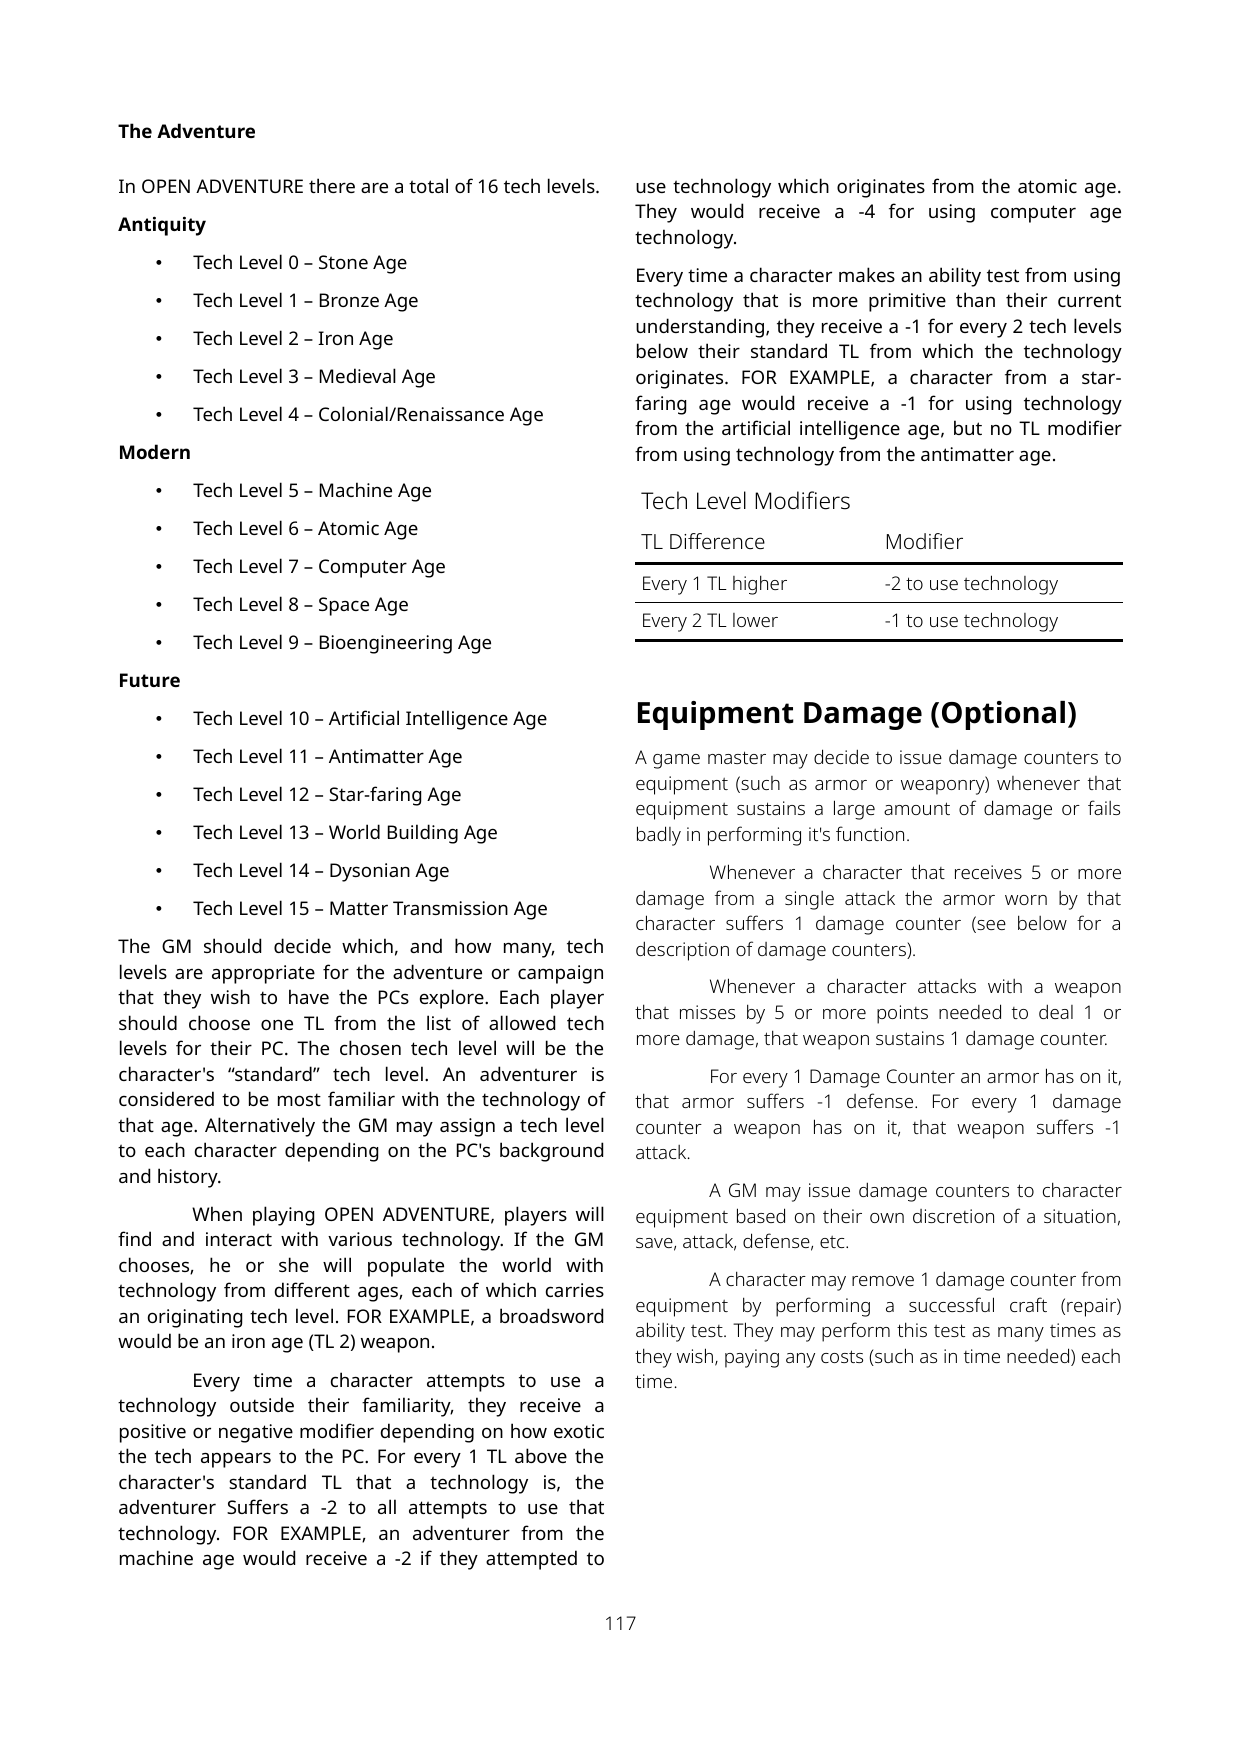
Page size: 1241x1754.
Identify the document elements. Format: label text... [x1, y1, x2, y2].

text A game master may decide to issue damage counters to equipment (such as armor or weaponry) whenever that equipment sustains a large amount of damage or fails badly in performing it's function. [635, 745, 1122, 847]
text Whenever a character attacks with a weapon that misses by 5 or more points needed to deal 1 or more damage, that weapon sustains 1 damage counter. [635, 974, 1122, 1050]
table_header Tech Level Modifiers [635, 479, 1122, 522]
list Tech Level 11 – Antimatter Age [156, 743, 605, 769]
list Tech Level 4 – Colonial/Renaissance Age [156, 401, 605, 427]
list Tech Level 6 – Atomic Age [156, 515, 605, 541]
text In OPEN ADVENTURE there are a total of 16 tech levels. [118, 173, 605, 199]
table_cell Modifier [879, 522, 1122, 561]
text When playing OPEN ADVENTURE, players will find and interact with various technology. If the GM chooses, he or she will populate the world with technology from different ages, each of which carries an originating tech level. FOR EXAMPLE, a broadsword would be an iron age (TL 2) weapon. [118, 1201, 605, 1354]
list Tech Level 10 – Artificial Intelligence Age [156, 705, 605, 731]
text Every time a character attempts to use a technology outside their familiarity, they receive a positive or negative modifier depending on how exotic the tech appears to the PC. For every 1 TL above the character's standard TL that a technology is, the adventurer Suffers a -2 to all attempts to use that technology. FOR EXAMPLE, an adventurer from the machine age would receive a -2 if they attempted to [118, 1367, 605, 1571]
table_cell Every 1 TL higher [635, 565, 879, 602]
text A character may remove 1 damage counter from equipment by performing a successful craft (repair) ability test. They may perform this test as many times as they wish, paying any costs (such as in time needed) each time. [635, 1267, 1122, 1394]
list Tech Level 9 – Bioengineering Age [156, 629, 605, 655]
list Tech Level 0 – Stone Age [156, 249, 605, 275]
list Tech Level 7 – Computer Age [156, 553, 605, 579]
list Tech Level 2 – Iron Age [156, 325, 605, 351]
table_cell Every 2 TL lower [635, 603, 879, 639]
list Tech Level 15 – Matter Transmission Age [156, 896, 605, 921]
text The GM should decide which, and how many, tech levels are appropriate for the adventure or campaign that they wish to have the PCs explore. Each player should choose one TL from the list of allowed tech levels for their PC. The chosen tech level will be the character's “standard” tech level. An adventurer is considered to be most familiar with the technology of that age. Alternatively the GM may assign a tech level to each character depending on the PC's background and history. [118, 933, 605, 1189]
list Tech Level 13 – World Building Age [156, 819, 605, 845]
text Future [118, 667, 605, 693]
text A GM may issue damage counters to character equipment based on their own discretion of a situation, save, attack, defense, etc. [635, 1177, 1122, 1254]
text Whenever a character that receives 5 or more damage from a single attack the armor worn by that character suffers 1 damage counter (see below for a description of damage counters). [635, 859, 1122, 961]
list Tech Level 3 – Medieval Age [156, 363, 605, 389]
list Tech Level 14 – Dysonian Age [156, 857, 605, 883]
table_cell -2 to use technology [879, 565, 1122, 602]
table_cell TL Difference [635, 522, 879, 561]
list Tech Level 12 – Star-faring Age [156, 781, 605, 807]
list Tech Level 1 – Bronze Age [156, 287, 605, 313]
list Tech Level 8 – Space Age [156, 591, 605, 617]
list Tech Level 5 – Machine Age [156, 477, 605, 503]
text For every 1 Damage Counter an armor has on it, that armor suffers -1 defense. For every 1 damage counter a weapon has on it, that weapon suffers -1 attack. [635, 1063, 1122, 1165]
subtitle Equipment Damage (Optional) [635, 692, 1122, 732]
text Antiquity [118, 211, 605, 237]
table_cell -1 to use technology [879, 603, 1122, 639]
text Every time a character makes an ability test from using technology that is more primitive than their current understanding, they receive a -1 for every 2 tech levels below their standard TL from which the technology originates. FOR EXAMPLE, a character from a star-faring age would receive a -1 for using technology from the artificial intelligence age, but no TL modifier from using technology from the antimatter age. [635, 262, 1122, 466]
text Modern [118, 439, 605, 465]
text use technology which originates from the atomic age. They would receive a -4 for using computer age technology. [635, 173, 1122, 250]
